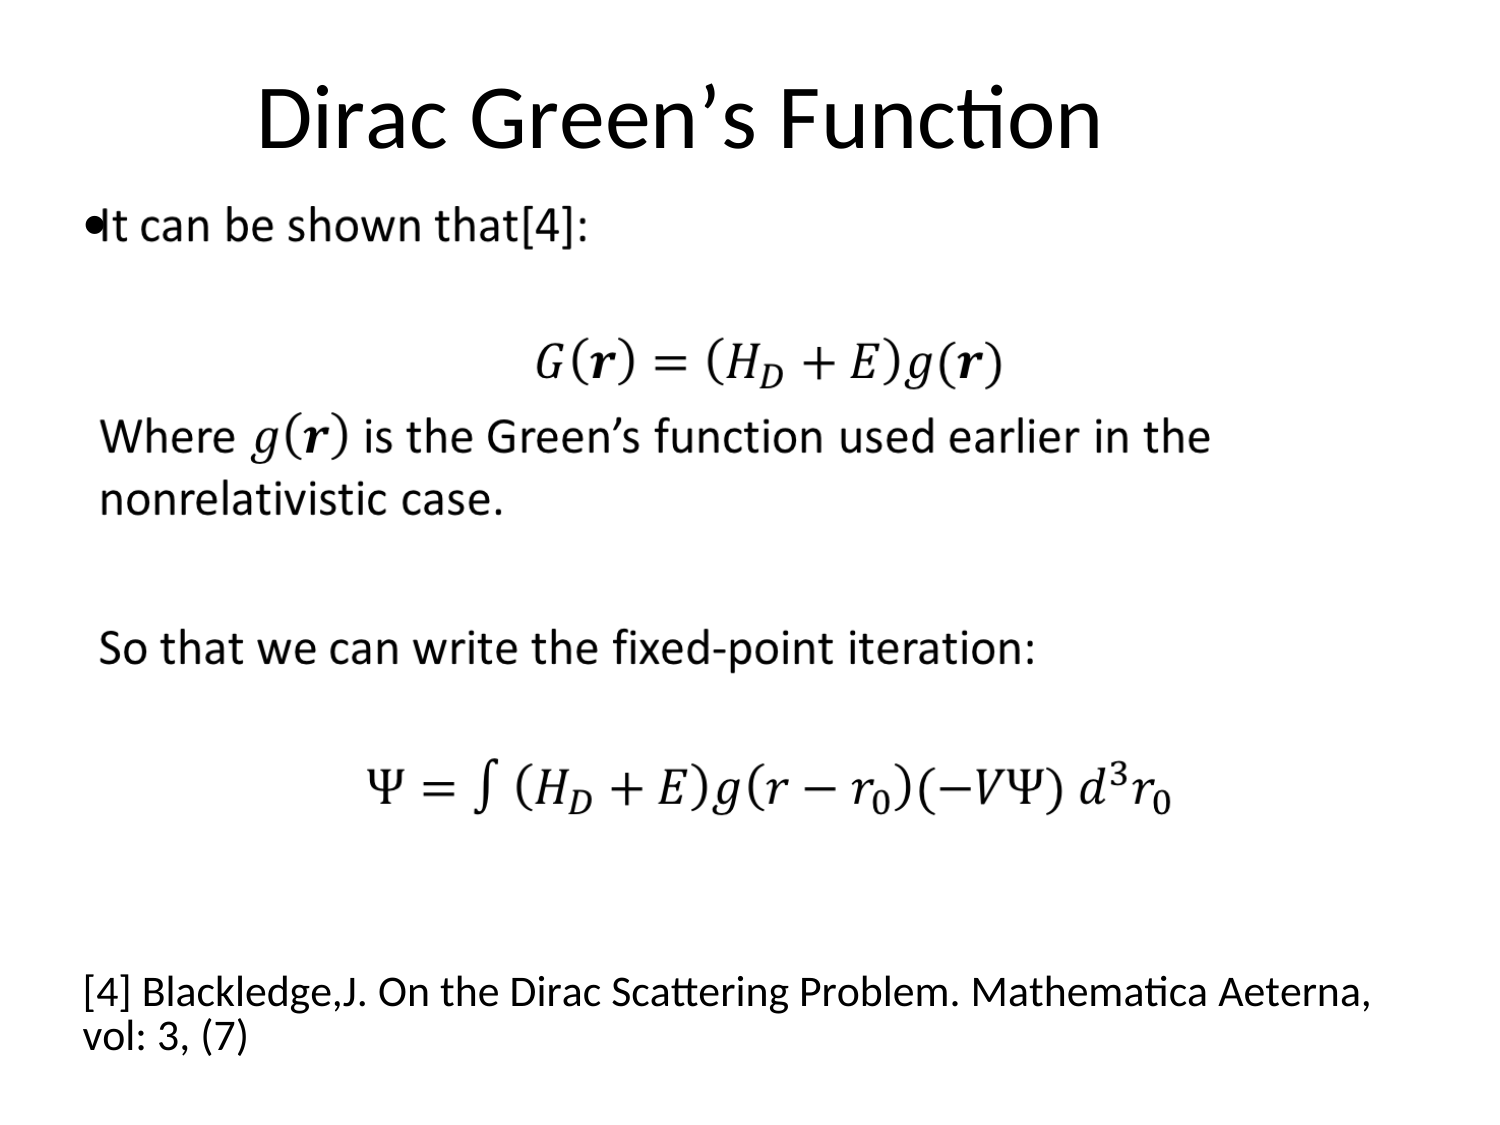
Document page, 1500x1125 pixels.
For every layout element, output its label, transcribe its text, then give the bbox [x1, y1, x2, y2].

title Dirac Green’s Function [68, 26, 1293, 176]
text_box [4] Blackledge,J. On the Dirac Scattering Problem. Mathematica Aeterna, vol: 3, (7) [68, 966, 1443, 1069]
list [68, 176, 1456, 953]
